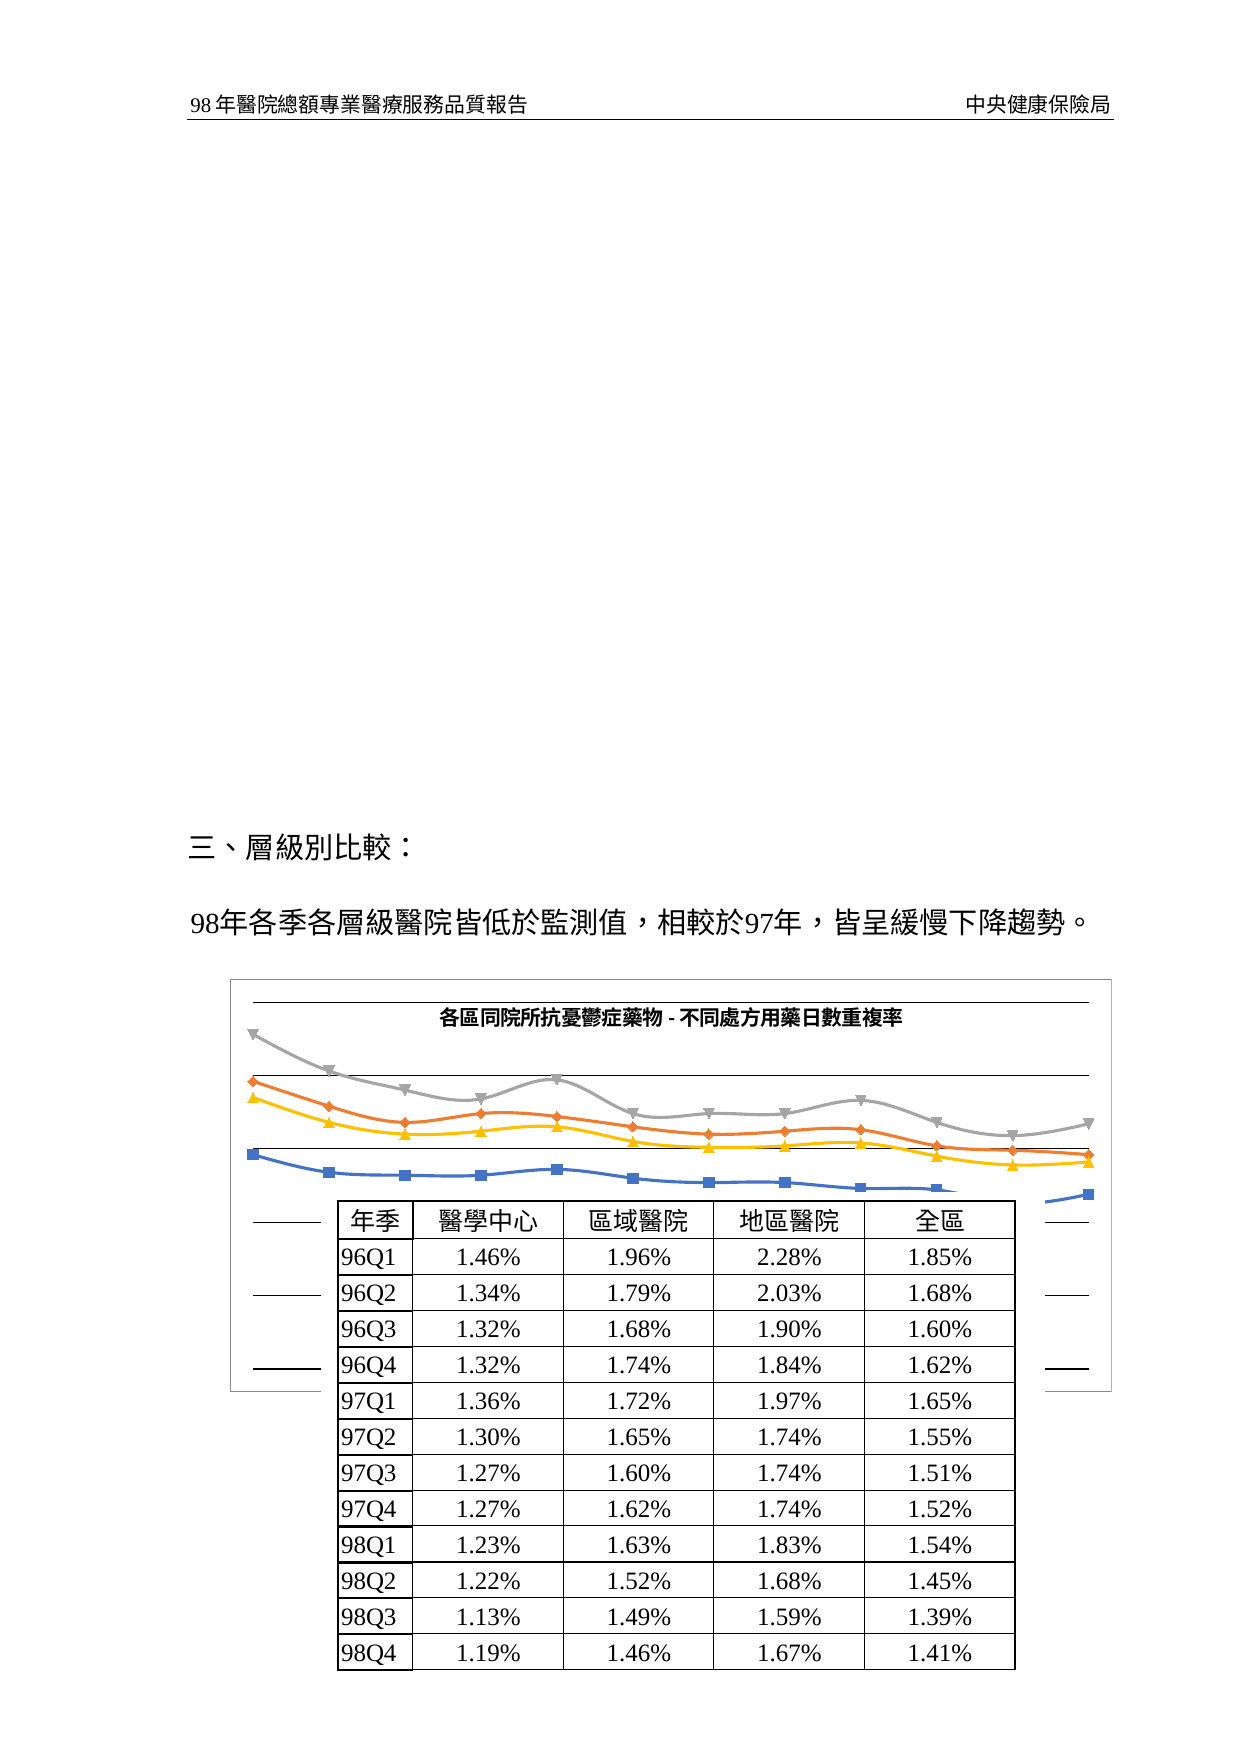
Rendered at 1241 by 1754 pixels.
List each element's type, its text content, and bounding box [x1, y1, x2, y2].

table_cell 1.27% [413, 1455, 563, 1489]
table_cell 96Q2 [339, 1276, 412, 1310]
table_header 醫學中心 [414, 1202, 563, 1238]
table_cell 1.22% [413, 1563, 563, 1597]
table_cell 98Q2 [339, 1564, 412, 1597]
table_header 全區 [865, 1202, 1014, 1238]
table_cell 1.83% [714, 1526, 864, 1561]
table_cell 1.34% [413, 1275, 563, 1310]
table_cell 1.30% [413, 1419, 563, 1453]
table_cell 1.68% [714, 1563, 864, 1597]
table_cell 1.49% [564, 1598, 713, 1633]
table_cell 1.62% [564, 1491, 713, 1525]
table_cell 1.63% [564, 1526, 713, 1561]
table_cell 1.32% [413, 1311, 563, 1346]
table_cell 96Q4 [339, 1348, 412, 1382]
table_header 地區醫院 [714, 1202, 864, 1238]
table_cell 1.27% [413, 1491, 563, 1525]
table_cell 1.74% [714, 1455, 864, 1489]
table_cell 96Q1 [339, 1240, 412, 1274]
table_cell 1.79% [564, 1275, 713, 1310]
table_cell 1.90% [714, 1311, 864, 1346]
table_cell 97Q3 [339, 1456, 412, 1489]
table_cell 1.36% [413, 1383, 563, 1418]
table_cell 1.51% [865, 1455, 1014, 1489]
table_cell 1.59% [714, 1598, 864, 1633]
table_cell 97Q1 [339, 1384, 412, 1418]
table_cell 1.32% [413, 1347, 563, 1382]
table_header 年季 [339, 1202, 412, 1238]
table_cell 1.13% [413, 1598, 563, 1633]
table_cell 1.55% [865, 1419, 1014, 1453]
table_cell 1.65% [865, 1383, 1014, 1418]
table_cell 1.72% [564, 1383, 713, 1418]
table_cell 1.39% [865, 1598, 1014, 1633]
table_cell 98Q3 [339, 1599, 412, 1633]
table_cell 97Q2 [339, 1420, 412, 1453]
table_cell 1.45% [865, 1563, 1014, 1597]
table_cell 1.74% [714, 1491, 864, 1525]
table_cell 1.62% [865, 1347, 1014, 1382]
table_cell 1.96% [564, 1239, 713, 1274]
table_cell 1.19% [413, 1634, 563, 1669]
table_cell 1.68% [865, 1275, 1014, 1310]
table_cell 98Q4 [339, 1635, 412, 1669]
table_cell 1.74% [564, 1347, 713, 1382]
table_cell 1.97% [714, 1383, 864, 1418]
table_cell 1.46% [413, 1239, 563, 1274]
table_cell 2.03% [714, 1275, 864, 1310]
table_cell 98Q1 [339, 1528, 412, 1561]
table_cell 1.84% [714, 1347, 864, 1382]
table_cell 1.41% [865, 1634, 1014, 1669]
table_cell 1.52% [564, 1563, 713, 1597]
table_cell 1.85% [865, 1239, 1014, 1274]
table_cell 1.60% [865, 1311, 1014, 1346]
table_cell 1.65% [564, 1419, 713, 1453]
table_cell 96Q3 [339, 1312, 412, 1346]
text 三、層級別比較： [187, 804, 1114, 866]
text 98年各季各層級醫院皆低於監測值，相較於97年，皆呈緩慢下降趨勢。 [147, 879, 1114, 941]
table_cell 1.60% [564, 1455, 713, 1489]
table_cell 1.54% [865, 1526, 1014, 1561]
table_cell 1.67% [714, 1634, 864, 1669]
table_cell 2.28% [714, 1239, 864, 1274]
table_cell 1.74% [714, 1419, 864, 1453]
table_header 區域醫院 [564, 1202, 713, 1238]
table_cell 1.52% [865, 1491, 1014, 1525]
table_cell 1.68% [564, 1311, 713, 1346]
table_cell 1.46% [564, 1634, 713, 1669]
table_cell 97Q4 [339, 1492, 412, 1525]
table_cell 1.23% [413, 1526, 563, 1561]
